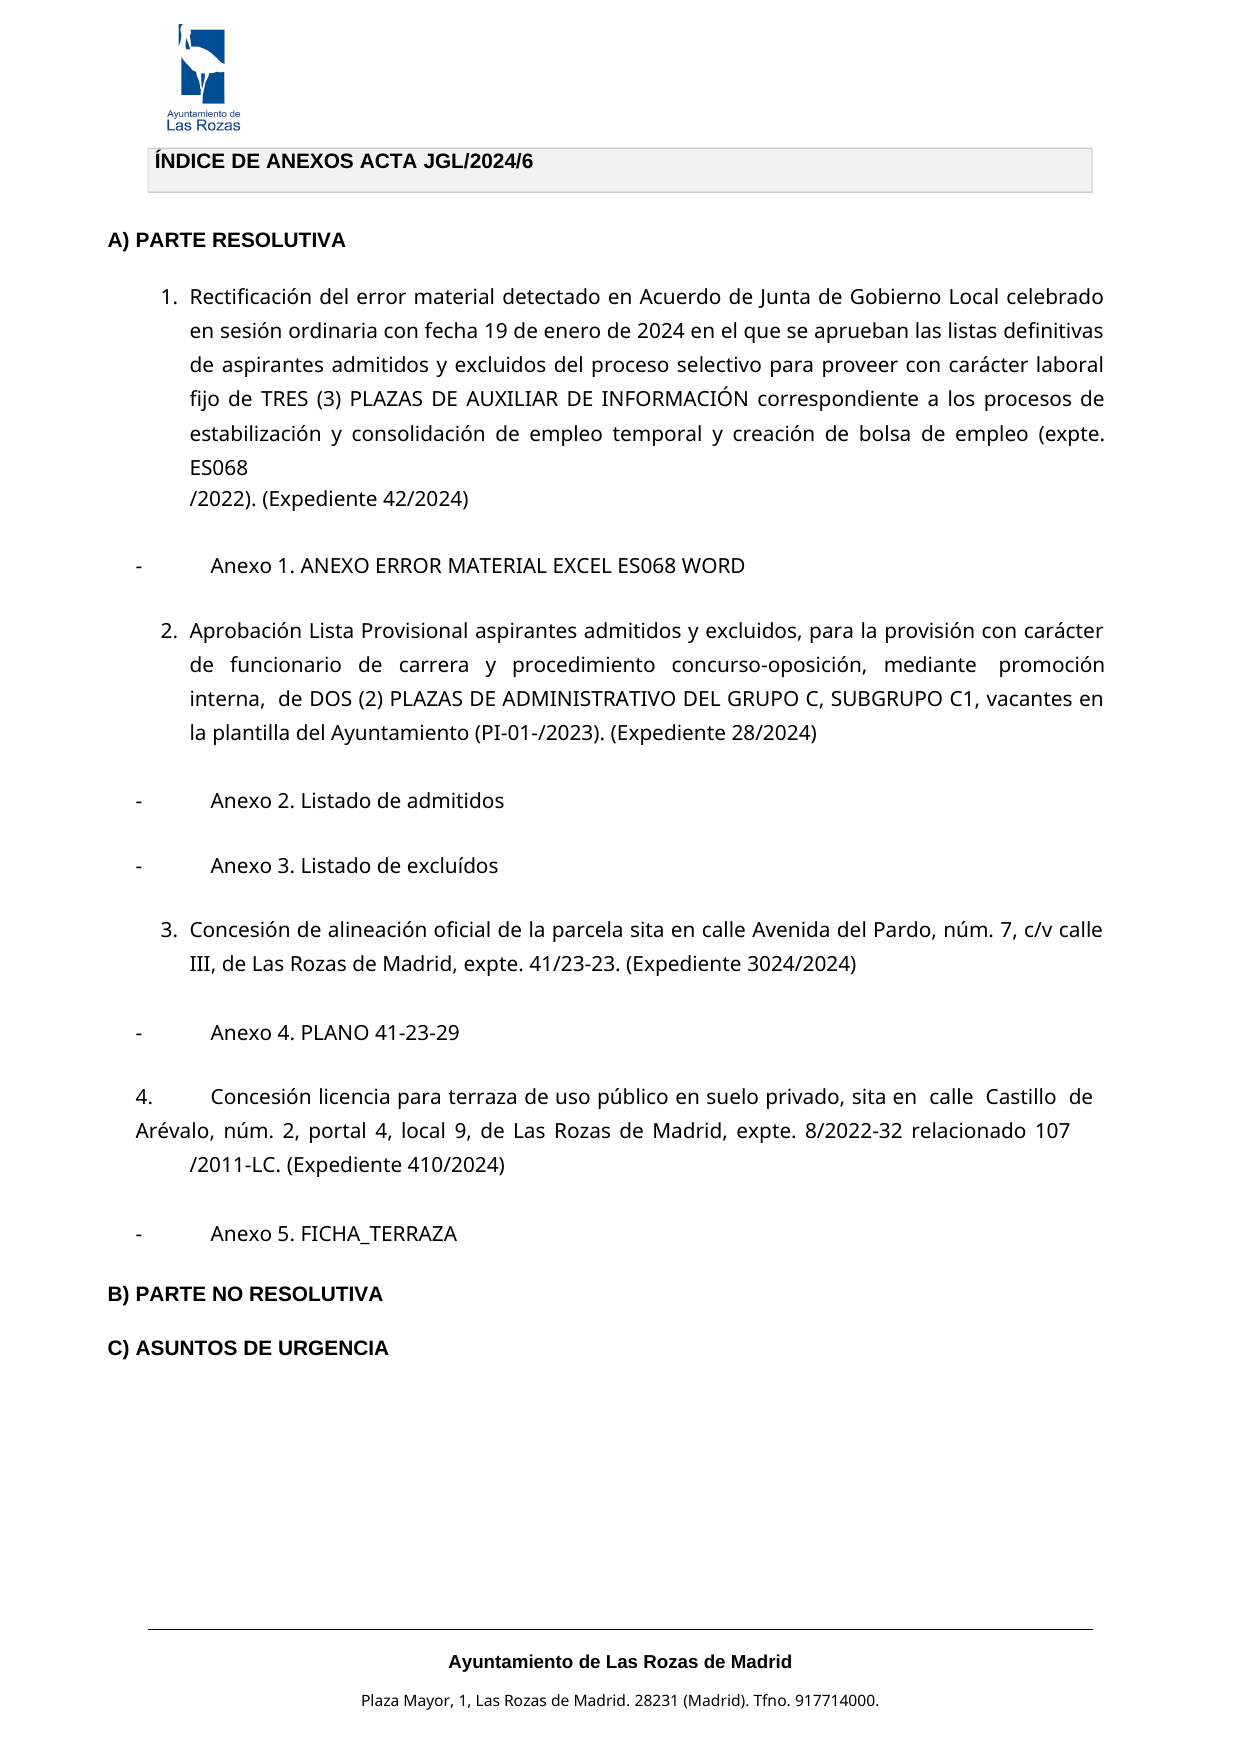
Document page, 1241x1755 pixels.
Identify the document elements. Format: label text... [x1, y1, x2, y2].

list Rectificación del error material detectado en Acuerdo de Junta de Gobierno Local celebrado en sesión ordinaria con fecha 19 de enero de 2024 en el que se aprueban las listas definitivas de aspirantes admitidos y excluidos del proceso selectivo para proveer con carácter laboral fijo de TRES (3) PLAZAS DE AUXILIAR DE INFORMACIÓN correspondiente a los procesos de estabilización y consolidación de empleo temporal y creación de bolsa de empleo (expte. ES068 [160, 282, 1105, 481]
list Concesión de alineación oficial de la parcela sita en calle Avenida del Pardo, núm. 7, c/v calle III, de Las Rozas de Madrid, expte. 41/23-23. (Expediente 3024/2024) [160, 915, 1105, 977]
list Anexo 5. FICHA_TERRAZA [135, 1219, 1105, 1247]
list Aprobación Lista Provisional aspirantes admitidos y excluidos, para la provisión con carácter de funcionario de carrera y procedimiento concurso-oposición, mediante promoción interna, de DOS (2) PLAZAS DE ADMINISTRATIVO DEL GRUPO C, SUBGRUPO C1, vacantes en la plantilla del Ayuntamiento (PI-01-/2023). (Expediente 28/2024) [160, 616, 1105, 746]
list Anexo 1. ANEXO ERROR MATERIAL EXCEL ES068 WORD [135, 551, 1105, 580]
list Anexo 3. Listado de excluídos [135, 851, 1105, 879]
list Anexo 2. Listado de admitidos [135, 786, 1105, 815]
list ASUNTOS DE URGENCIA [107, 1336, 1105, 1359]
list Anexo 4. PLANO 41-23-29 [135, 1018, 1105, 1046]
text /2011-LC. (Expediente 410/2024) [189, 1150, 1105, 1178]
list PARTE RESOLUTIVA [107, 228, 1105, 252]
list PARTE NO RESOLUTIVA [107, 1281, 1105, 1305]
text /2022). (Expediente 42/2024) [189, 487, 1105, 511]
list Concesión licencia para terraza de uso público en suelo privado, sita en calle Castillo de Arévalo, núm. 2, portal 4, local 9, de Las Rozas de Madrid, expte. 8/2022-32 relacionado 107 [135, 1082, 1093, 1144]
